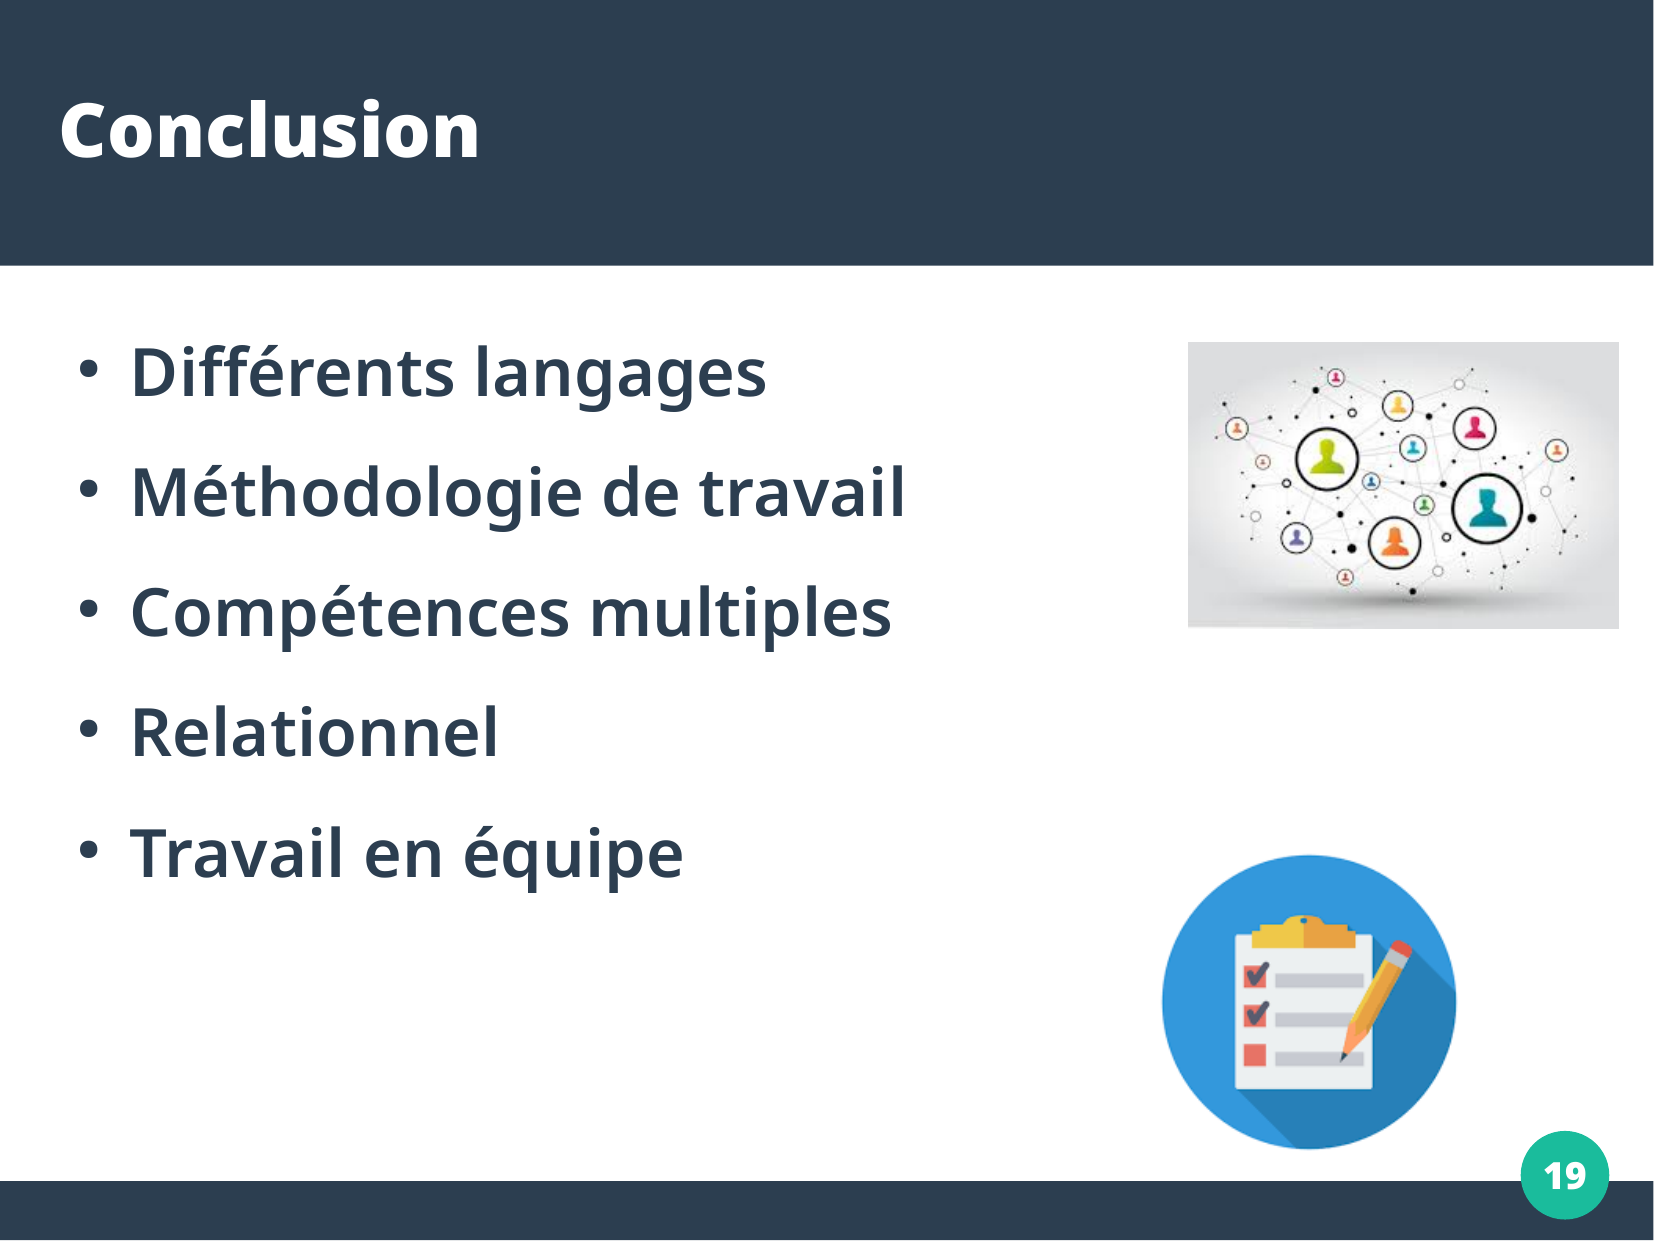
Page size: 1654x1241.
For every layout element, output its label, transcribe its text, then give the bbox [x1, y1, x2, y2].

title Conclusion [59, 49, 1595, 207]
picture [1133, 826, 1486, 1179]
picture [1188, 342, 1619, 629]
list Différents langages Méthodologie de travail Compétences multiples Relationnel Travail en équipe [59, 324, 1595, 1152]
